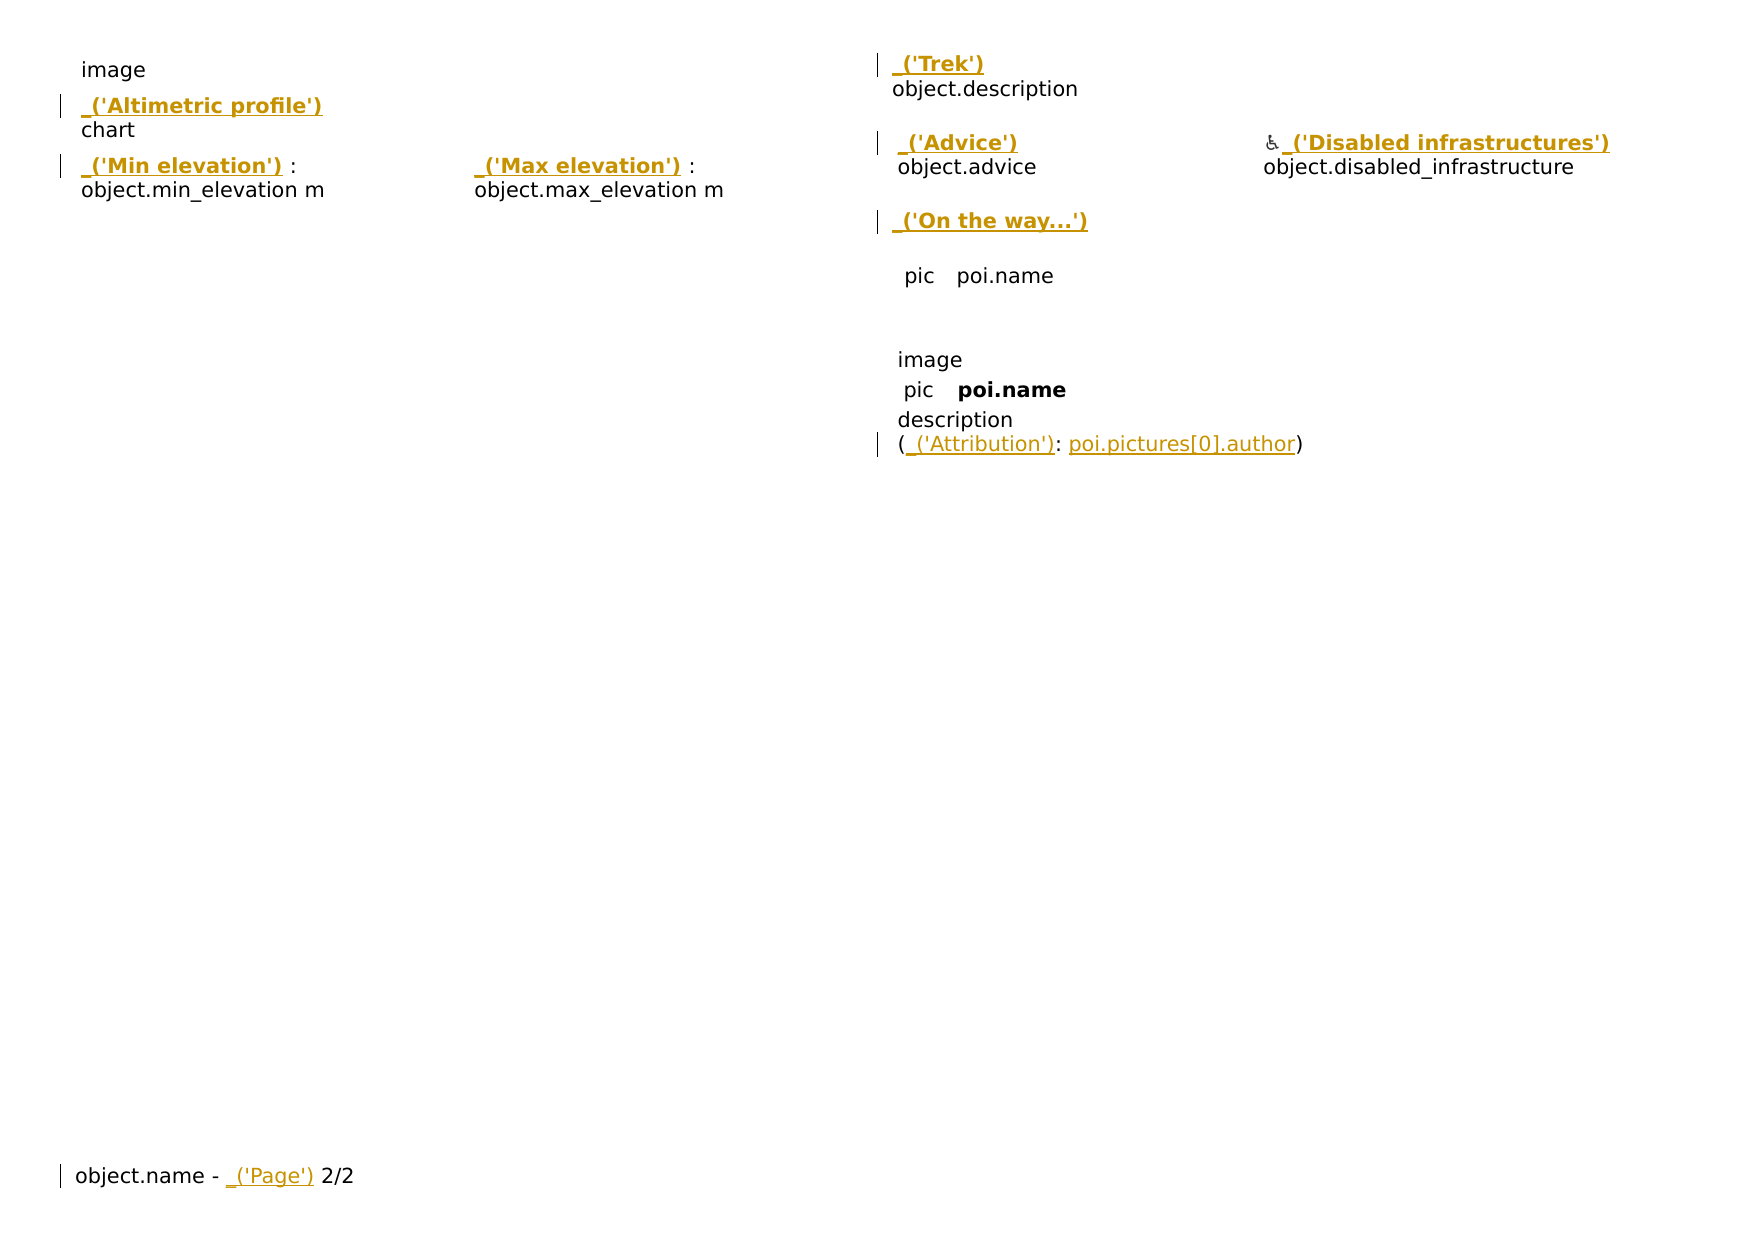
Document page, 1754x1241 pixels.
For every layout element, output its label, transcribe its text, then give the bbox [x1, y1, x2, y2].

table_header ♿_('Disabled infrastructures') object.disabled_infrastructure [1258, 125, 1678, 185]
text _('Trek') [892, 52, 1678, 77]
table_header poi.name [951, 258, 1285, 294]
table_header _('Advice') object.advice [892, 125, 1257, 185]
table_header image [75, 53, 862, 88]
table_header poi.name [952, 373, 1673, 408]
text _('On the way...') [892, 209, 1678, 234]
table_header pic [892, 258, 951, 294]
table_cell _('Altimetric profile') chart [75, 88, 862, 148]
table_cell _('Min elevation') : object.min_elevation m [75, 148, 468, 208]
text object.description [892, 77, 1678, 101]
table_header image description (_('Attribution'): poi.pictures[0].author) [892, 343, 1678, 487]
table_header pic [898, 373, 952, 408]
table_cell _('Max elevation') : object.max_elevation m [468, 148, 862, 208]
